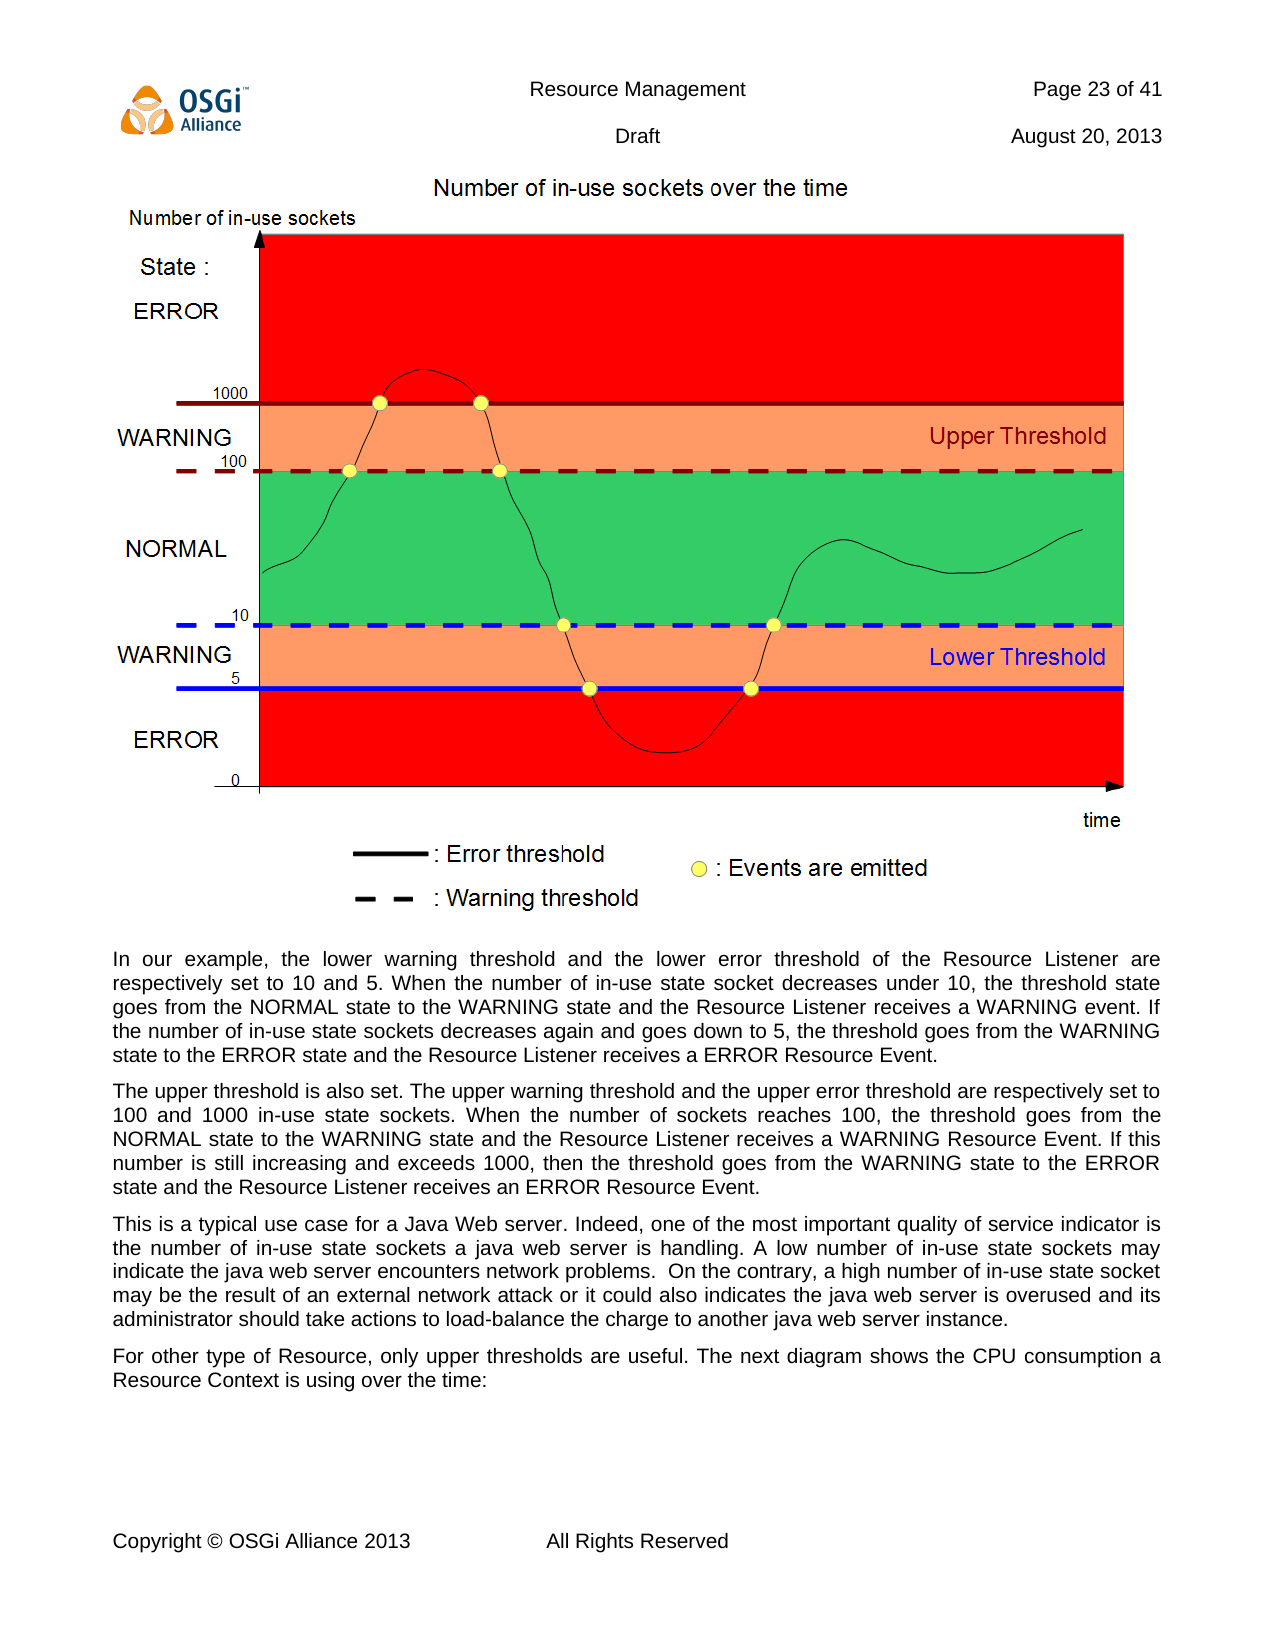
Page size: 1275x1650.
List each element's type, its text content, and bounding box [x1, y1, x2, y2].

text For other type of Resource, only upper thresholds are useful. The next diagram shows the CPU consumption a Resource Context is using over the time: [112, 1344, 1162, 1392]
text In our example, the lower warning threshold and the lower error threshold of the Resource Listener are respectively set to 10 and 5. When the number of in-use state socket decreases under 10, the threshold state goes from the NORMAL state to the WARNING state and the Resource Listener receives a WARNING event. If the number of in-use state sockets decreases again and goes down to 5, the threshold goes from the WARNING state to the ERROR state and the Resource Listener receives a ERROR Resource Event. [112, 947, 1162, 1067]
picture [113, 78, 257, 142]
text This is a typical use case for a Java Web server. Indeed, one of the most important quality of service indicator is the number of in-use state sockets a java web server is handling. A low number of in-use state sockets may indicate the java web server encounters network problems. On the contrary, a high number of in-use state socket may be the result of an external network attack or it could also indicates the java web server is overused and its administrator should take actions to load-balance the charge to another java web server instance. [112, 1211, 1162, 1331]
text The upper threshold is also set. The upper warning threshold and the upper error threshold are respectively set to 100 and 1000 in-use state sockets. When the number of sockets reaches 100, the threshold goes from the NORMAL state to the WARNING state and the Resource Listener receives a WARNING Resource Event. If this number is still increasing and exceeds 1000, then the threshold goes from the WARNING state to the ERROR state and the Resource Listener receives an ERROR Resource Event. [112, 1079, 1162, 1199]
picture [112, 158, 1163, 947]
